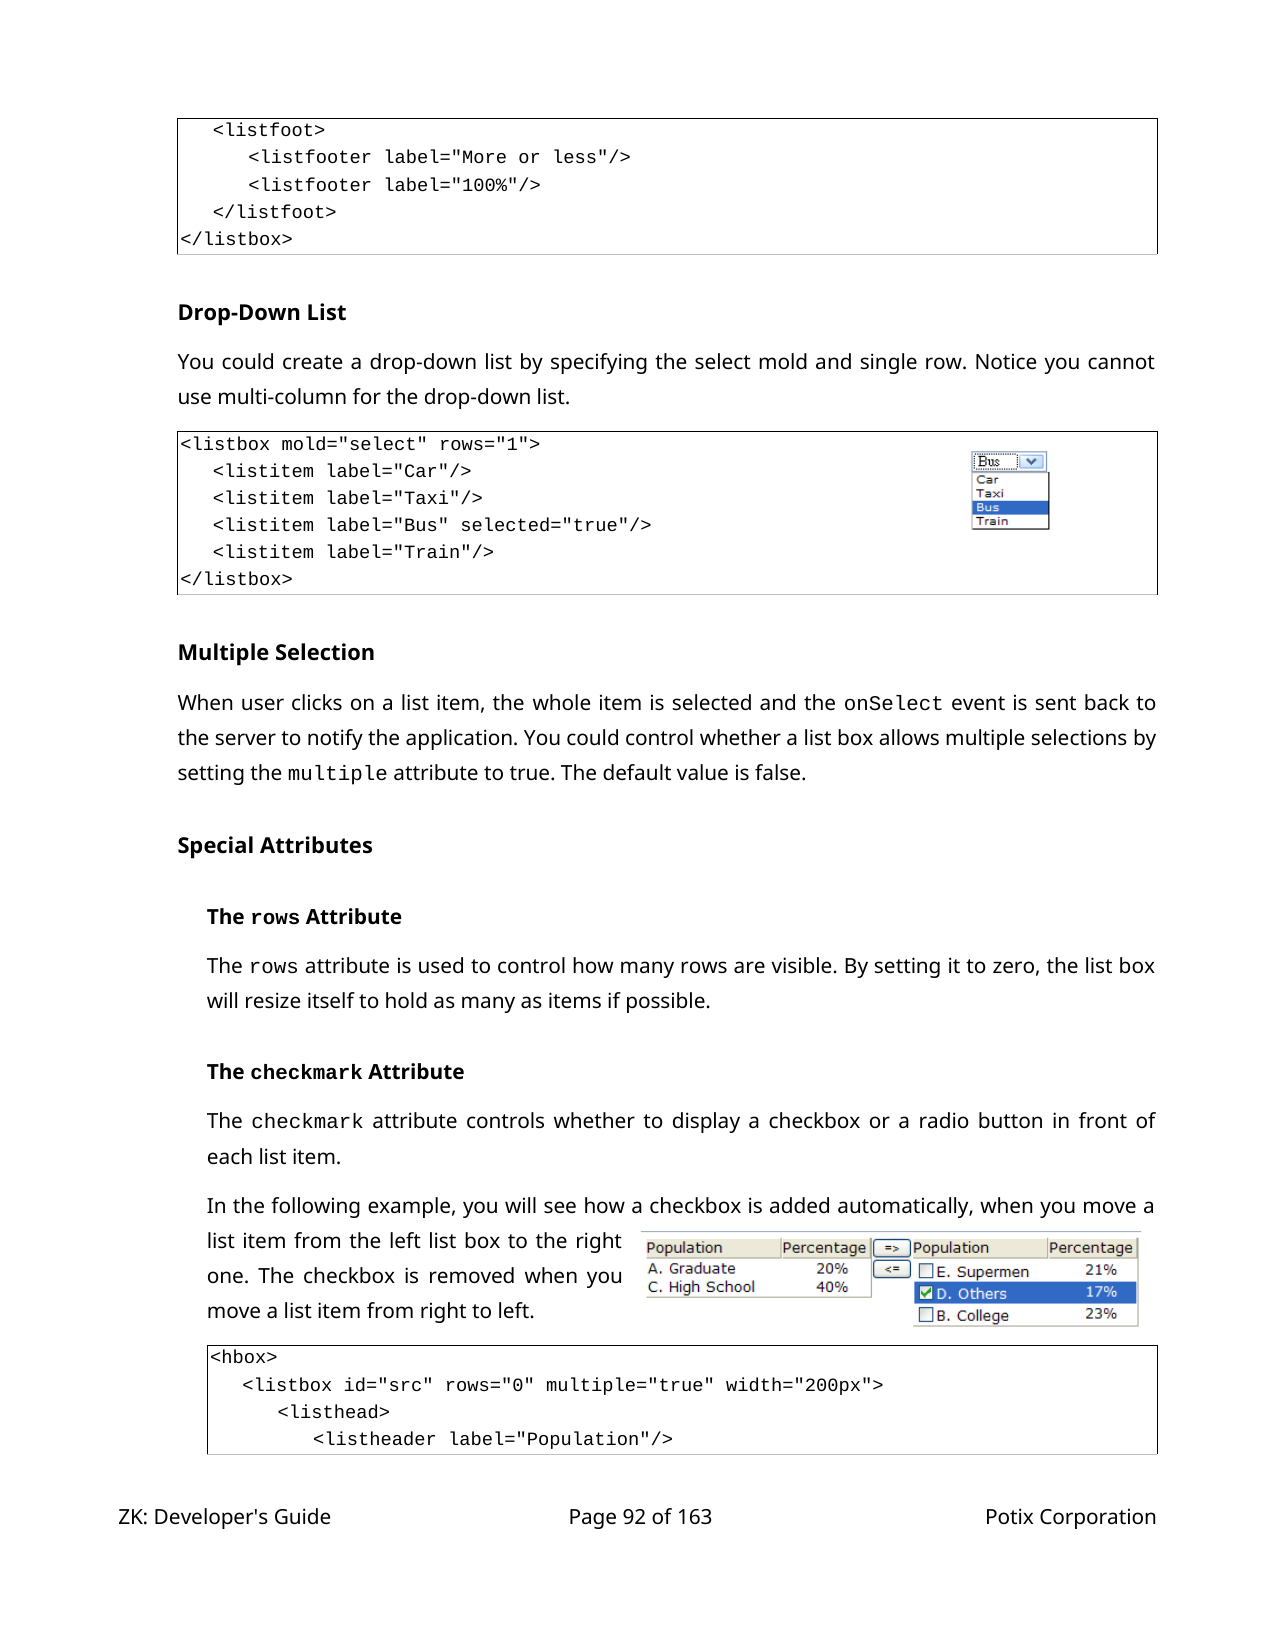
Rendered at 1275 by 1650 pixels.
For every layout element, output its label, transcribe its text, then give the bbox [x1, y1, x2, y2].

subtitle Drop-Down List [177, 297, 1157, 327]
text <listfoot> [178, 119, 1157, 142]
text </listbox> [178, 567, 1157, 594]
text <listbox mold="select" rows="1"> [178, 432, 1157, 456]
text </listbox> [178, 227, 1157, 254]
text <hbox> [208, 1346, 1157, 1370]
text <listitem label="Car"/> [178, 458, 968, 483]
text <listfooter label="More or less"/> [178, 145, 1157, 169]
text </listfoot> [178, 200, 1157, 224]
text The checkmark attribute controls whether to display a checkbox or a radio button in front of each list item. [207, 1107, 1157, 1170]
picture [640, 1231, 1142, 1329]
text <listheader label="Population"/> [208, 1427, 1157, 1454]
text <listitem label="Bus" selected="true"/> [178, 513, 1157, 537]
text When user clicks on a list item, the whole item is selected and the onSelect event is sent back to the server to notify the application. You could control whether a list box allows multiple selections by setting the multiple attribute to true. The default value is false. [177, 688, 1157, 787]
text <listitem label="Taxi"/> [178, 486, 968, 510]
text In the following example, you will see how a checkbox is added automatically, when you move a list item from the left list box to the right one. The checkbox is removed when you move a list item from right to left. [207, 1191, 1157, 1325]
subtitle Special Attributes [177, 829, 1157, 859]
text <listbox id="src" rows="0" multiple="true" width="200px"> [208, 1373, 1157, 1397]
text [1053, 458, 1157, 483]
subtitle Multiple Selection [177, 637, 1157, 667]
text <listitem label="Train"/> [178, 540, 1157, 564]
text You could create a drop-down list by specifying the select mold and single row. Notice you cannot use multi-column for the drop-down list. [177, 347, 1157, 411]
picture [968, 449, 1053, 532]
text The rows attribute is used to control how many rows are visible. By setting it to zero, the list box will resize itself to hold as many as items if possible. [207, 951, 1157, 1015]
text <listhead> [208, 1400, 1157, 1424]
text [1053, 486, 1157, 510]
subtitle The checkmark Attribute [207, 1057, 1157, 1086]
subtitle The rows Attribute [207, 902, 1157, 931]
text <listfooter label="100%"/> [178, 172, 1157, 197]
